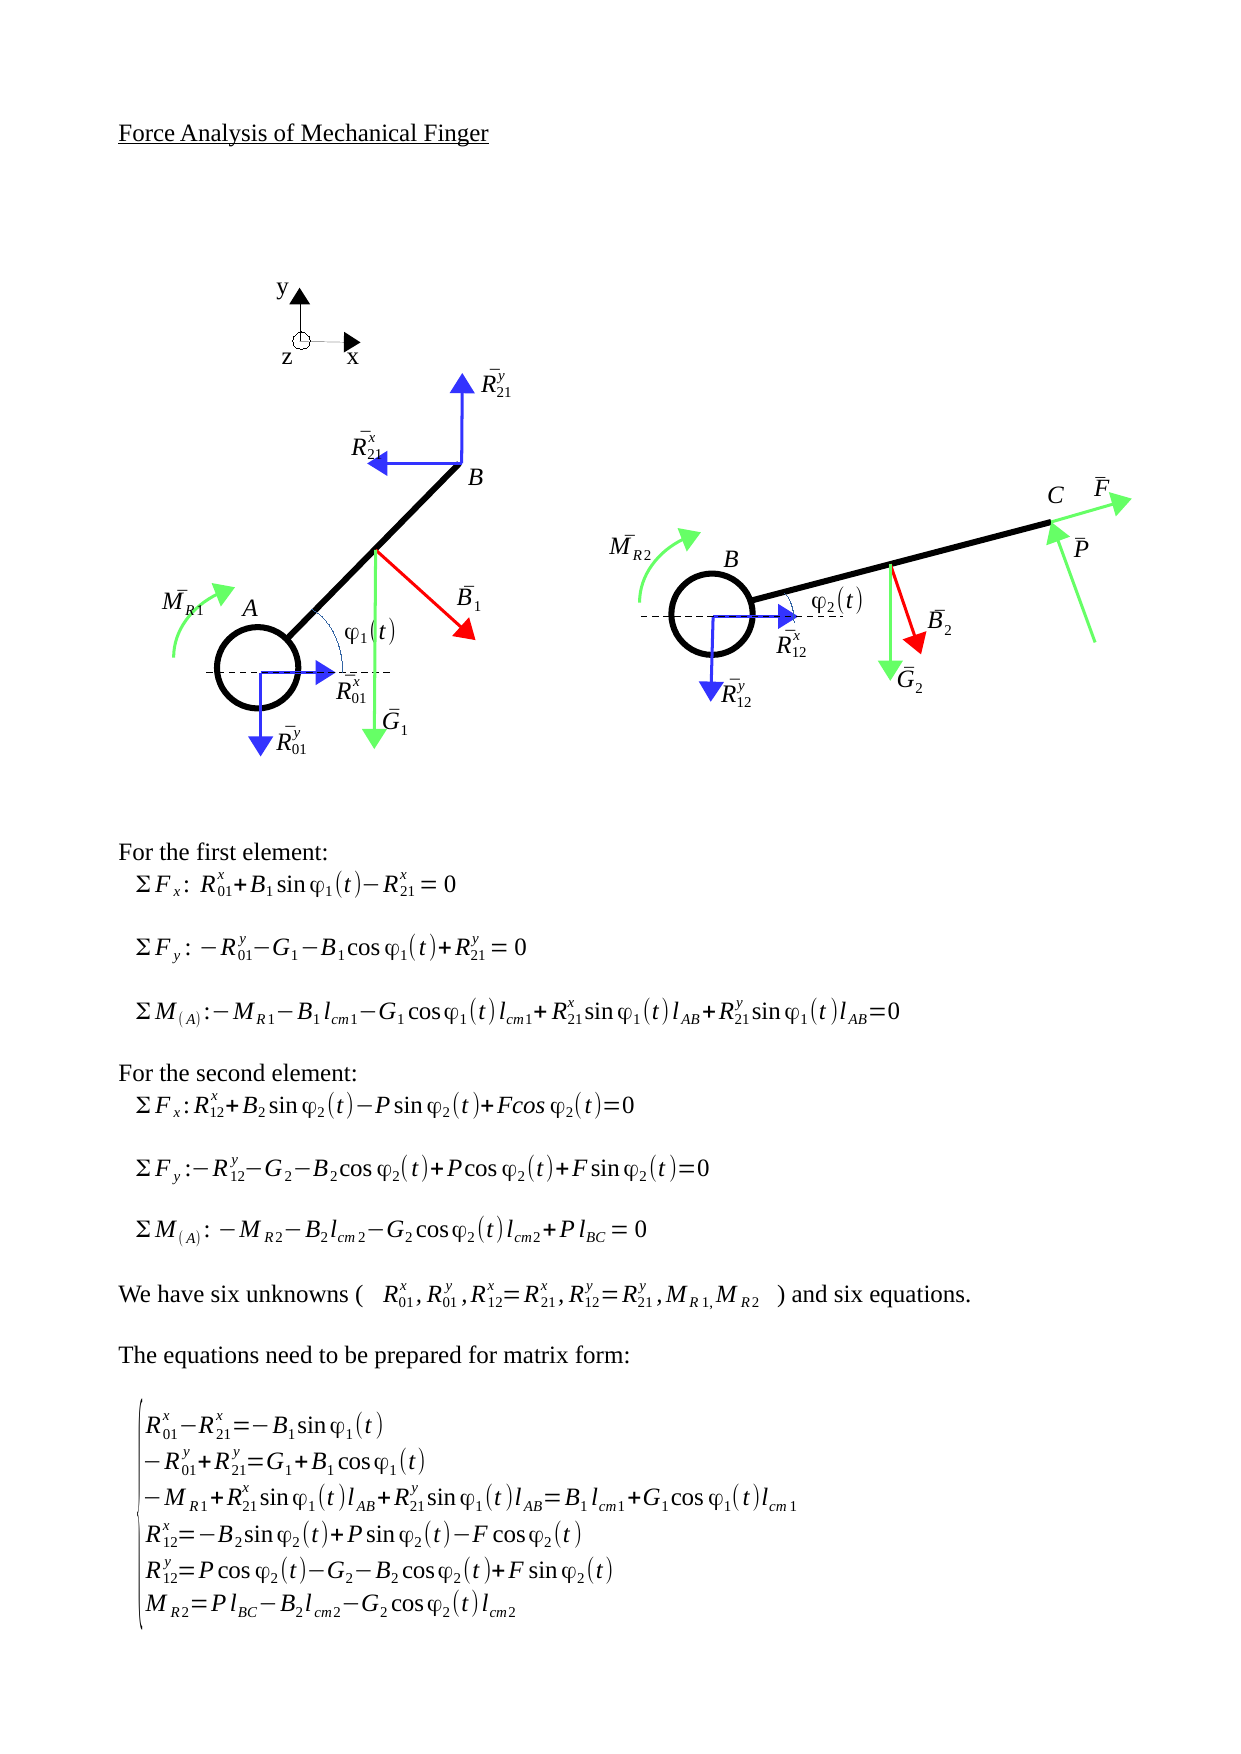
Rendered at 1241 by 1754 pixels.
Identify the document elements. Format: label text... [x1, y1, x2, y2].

text For the second element: [118, 1058, 1122, 1087]
text We have six unknowns () and six equations. [118, 1276, 1122, 1311]
text The equations need to be prepared for matrix form: [118, 1340, 1122, 1368]
text Force Analysis of Mechanical Finger [118, 118, 1122, 147]
text For the first element: [118, 837, 1122, 866]
